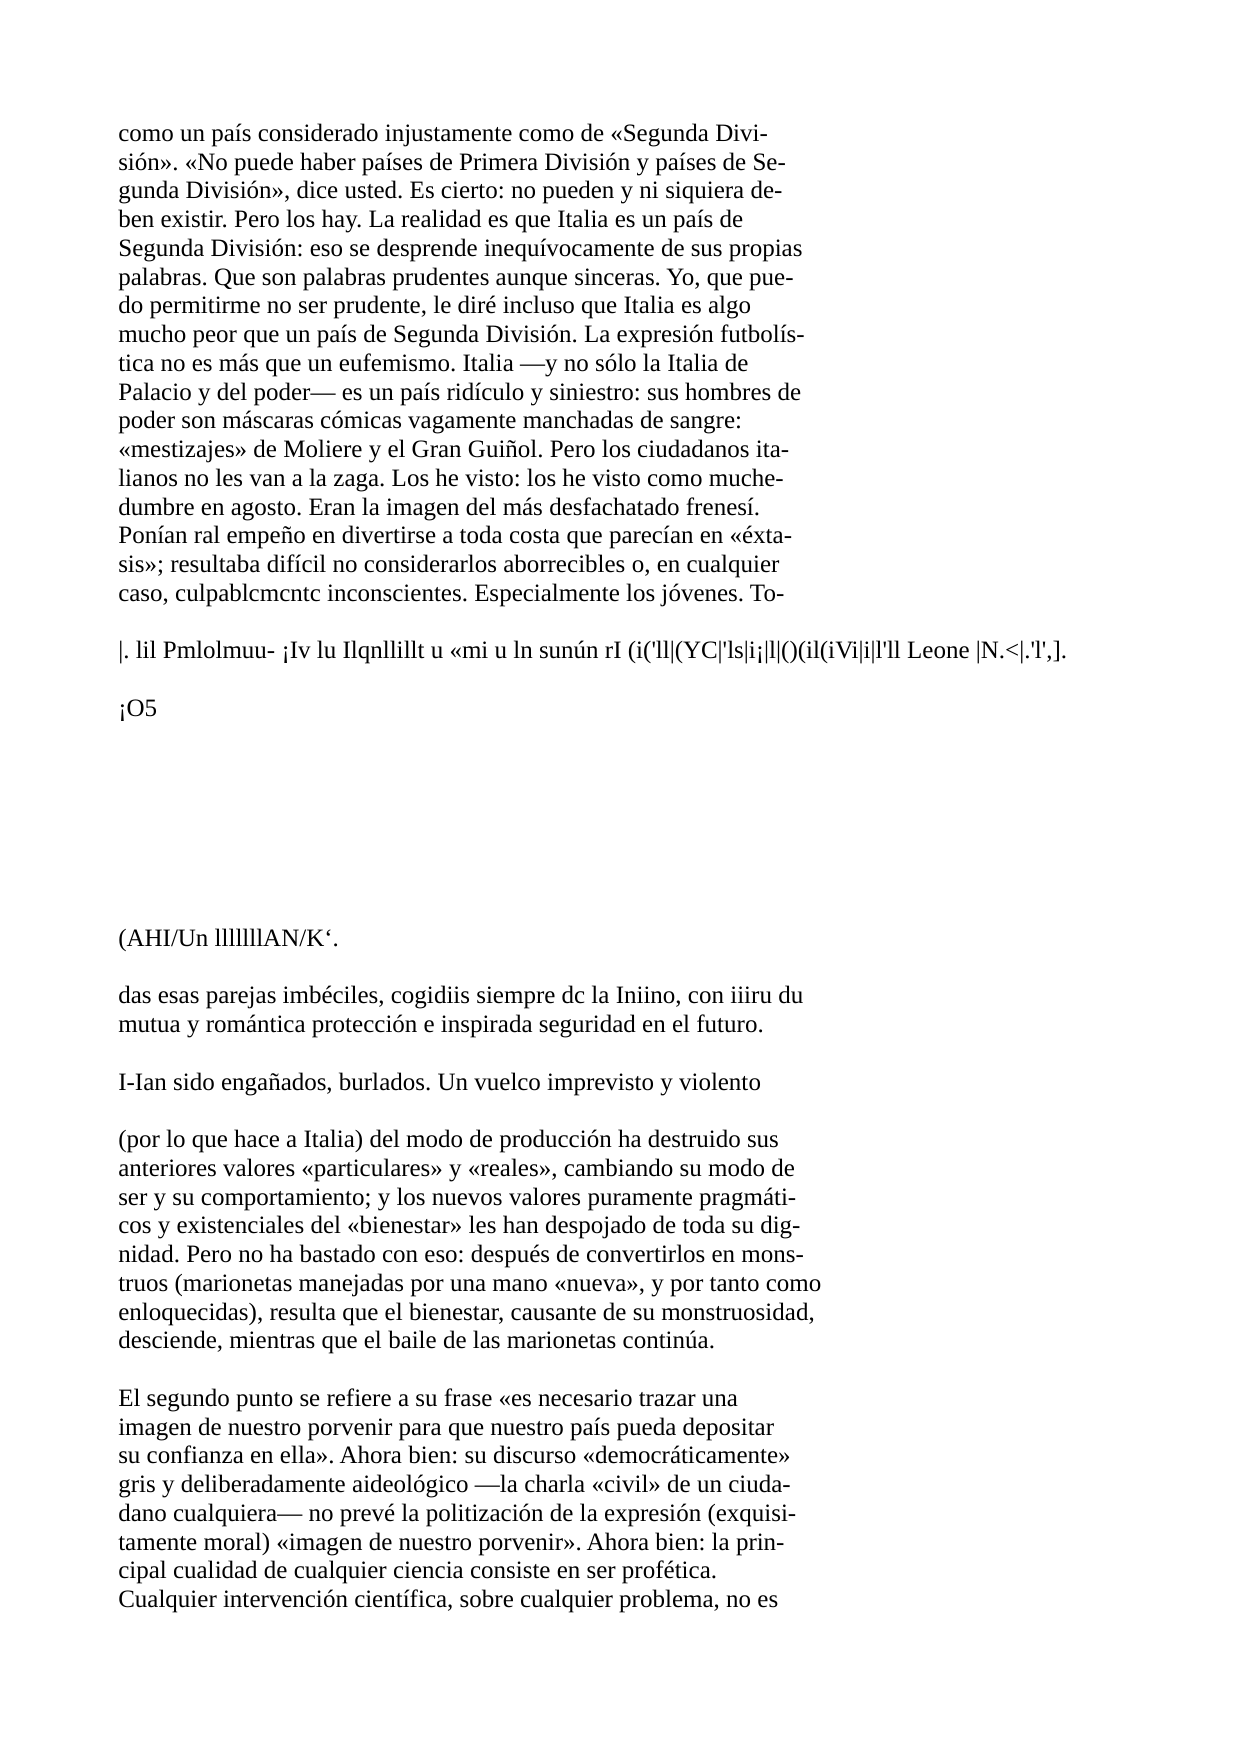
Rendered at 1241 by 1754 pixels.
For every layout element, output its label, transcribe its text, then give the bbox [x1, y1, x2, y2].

text dano cualquiera— no prevé la politización de la expresión (exquisi- [118, 1498, 1122, 1527]
text gris y deliberadamente aideológico —la charla «civil» de un ciuda- [118, 1469, 1122, 1498]
text das esas parejas imbéciles, cogidiis siempre dc la Iniino, con iiiru du [118, 981, 1122, 1009]
text Segunda División: eso se desprende inequívocamente de sus propias [118, 233, 1122, 262]
text caso, culpablcmcntc inconscientes. Especialmente los jóvenes. To- [118, 578, 1122, 607]
text Ponían ral empeño en divertirse a toda costa que parecían en «éxta- [118, 521, 1122, 549]
text sión». «No puede haber países de Primera División y países de Se- [118, 147, 1122, 176]
text |. lil Pmlolmuu- ¡Iv lu Ilqnllillt u «mi u ln sunún rI (i('ll|(YC|'ls|i¡|l|()(il(iVi|i|l'll Leone |N.<|.'l',]. [118, 636, 1122, 664]
text dumbre en agosto. Eran la imagen del más desfachatado frenesí. [118, 492, 1122, 521]
text tamente moral) «imagen de nuestro porvenir». Ahora bien: la prin- [118, 1527, 1122, 1556]
text ¡O5 [118, 693, 1122, 722]
text anteriores valores «particulares» y «reales», cambiando su modo de [118, 1153, 1122, 1182]
text tica no es más que un eufemismo. Italia —y no sólo la Italia de [118, 348, 1122, 377]
text I-Ian sido engañados, burlados. Un vuelco imprevisto y violento [118, 1067, 1122, 1096]
text do permitirme no ser prudente, le diré incluso que Italia es algo [118, 291, 1122, 319]
text ser y su comportamiento; y los nuevos valores puramente pragmáti- [118, 1182, 1122, 1211]
text «mestizajes» de Moliere y el Gran Guiñol. Pero los ciudadanos ita- [118, 434, 1122, 463]
text gunda División», dice usted. Es cierto: no pueden y ni siquiera de- [118, 176, 1122, 204]
text poder son máscaras cómicas vagamente manchadas de sangre: [118, 406, 1122, 434]
text Palacio y del poder— es un país ridículo y siniestro: sus hombres de [118, 377, 1122, 406]
text su confianza en ella». Ahora bien: su discurso «democráticamente» [118, 1441, 1122, 1469]
text truos (marionetas manejadas por una mano «nueva», y por tanto como [118, 1268, 1122, 1297]
text cos y existenciales del «bienestar» les han despojado de toda su dig- [118, 1211, 1122, 1239]
text mucho peor que un país de Segunda División. La expresión futbolís- [118, 319, 1122, 348]
text cipal cualidad de cualquier ciencia consiste en ser profética. [118, 1556, 1122, 1584]
text lianos no les van a la zaga. Los he visto: los he visto como muche- [118, 463, 1122, 492]
text (por lo que hace a Italia) del modo de producción ha destruido sus [118, 1124, 1122, 1153]
text nidad. Pero no ha bastado con eso: después de convertirlos en mons- [118, 1239, 1122, 1268]
text Cualquier intervención científica, sobre cualquier problema, no es [118, 1584, 1122, 1613]
text imagen de nuestro porvenir para que nuestro país pueda depositar [118, 1412, 1122, 1441]
text (AHI/Un lllllllAN/K‘. [118, 923, 1122, 952]
text mutua y romántica protección e inspirada seguridad en el futuro. [118, 1009, 1122, 1038]
text sis»; resultaba difícil no considerarlos aborrecibles o, en cualquier [118, 549, 1122, 578]
text El segundo punto se refiere a su frase «es necesario trazar una [118, 1383, 1122, 1412]
text enloquecidas), resulta que el bienestar, causante de su monstruosidad, [118, 1297, 1122, 1326]
text palabras. Que son palabras prudentes aunque sinceras. Yo, que pue- [118, 262, 1122, 291]
text como un país considerado injustamente como de «Segunda Divi- [118, 118, 1122, 147]
text ben existir. Pero los hay. La realidad es que Italia es un país de [118, 204, 1122, 233]
text desciende, mientras que el baile de las marionetas continúa. [118, 1326, 1122, 1354]
